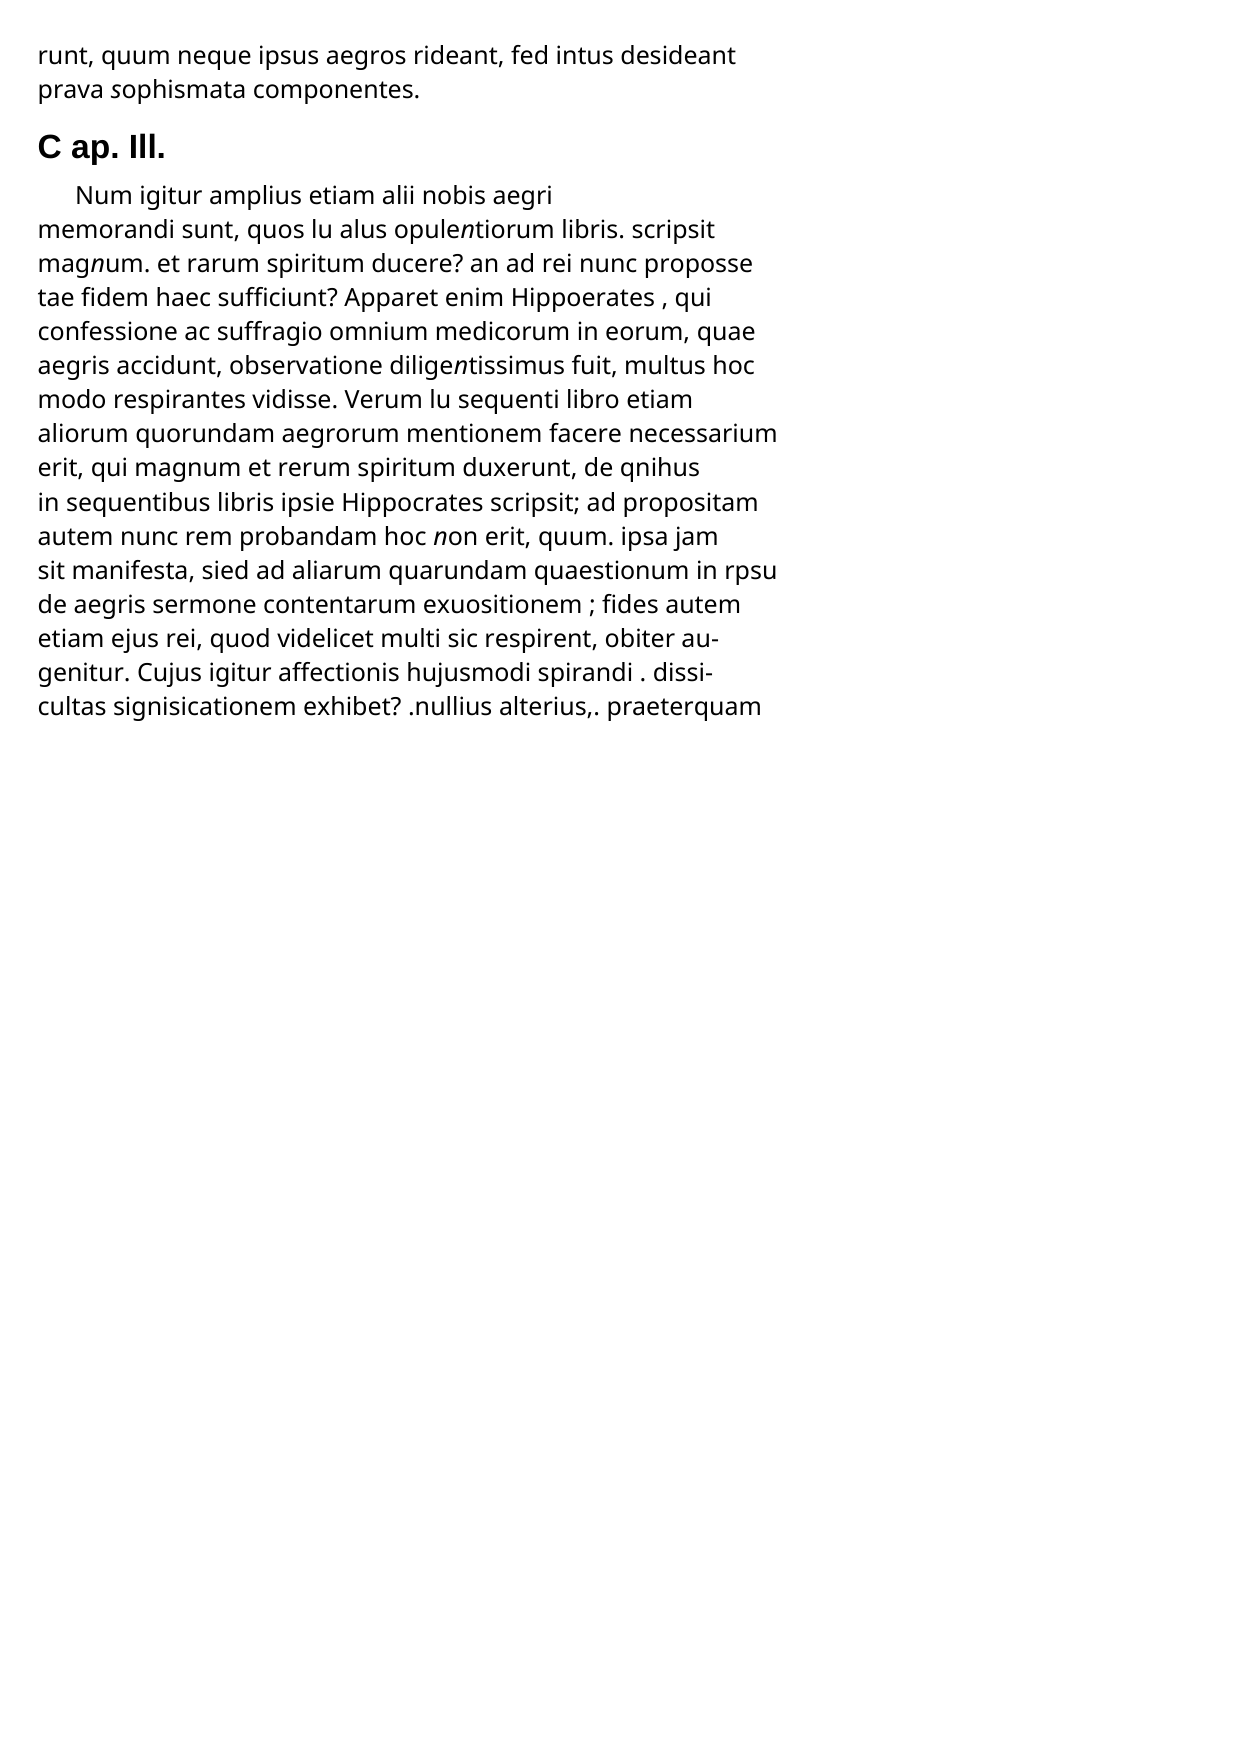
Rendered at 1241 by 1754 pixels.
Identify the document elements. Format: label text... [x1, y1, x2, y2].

text Num igitur amplius etiam alii nobis aegri memorandi sunt, quos lu alus opulentiorum libris. scripsit magnum. et rarum spiritum ducere? an ad rei nunc proposse tae fidem haec sufficiunt? Apparet enim Hippoerates , qui confessione ac suffragio omnium medicorum in eorum, quae aegris accidunt, observatione diligentissimus fuit, multus hoc modo respirantes vidisse. Verum lu sequenti libro etiam aliorum quorundam aegrorum mentionem facere necessarium erit, qui magnum et rerum spiritum duxerunt, de qnihus in sequentibus libris ipsie Hippocrates scripsit; ad propositam autem nunc rem probandam hoc non erit, quum. ipsa jam sit manifesta, sied ad aliarum quarundam quaestionum in rpsu de aegris sermone contentarum exuositionem ; fides autem etiam ejus rei, quod videlicet multi sic respirent, obiter au- genitur. Cujus igitur affectionis hujusmodi spirandi . dissi- cultas signisicationem exhibet? .nullius alterius,. praeterquam [37, 178, 1203, 723]
text runt, quum neque ipsus aegros rideant, fed intus desideant prava sophismata componentes. [37, 37, 1203, 106]
subtitle C ap. Ill. [37, 126, 1203, 165]
